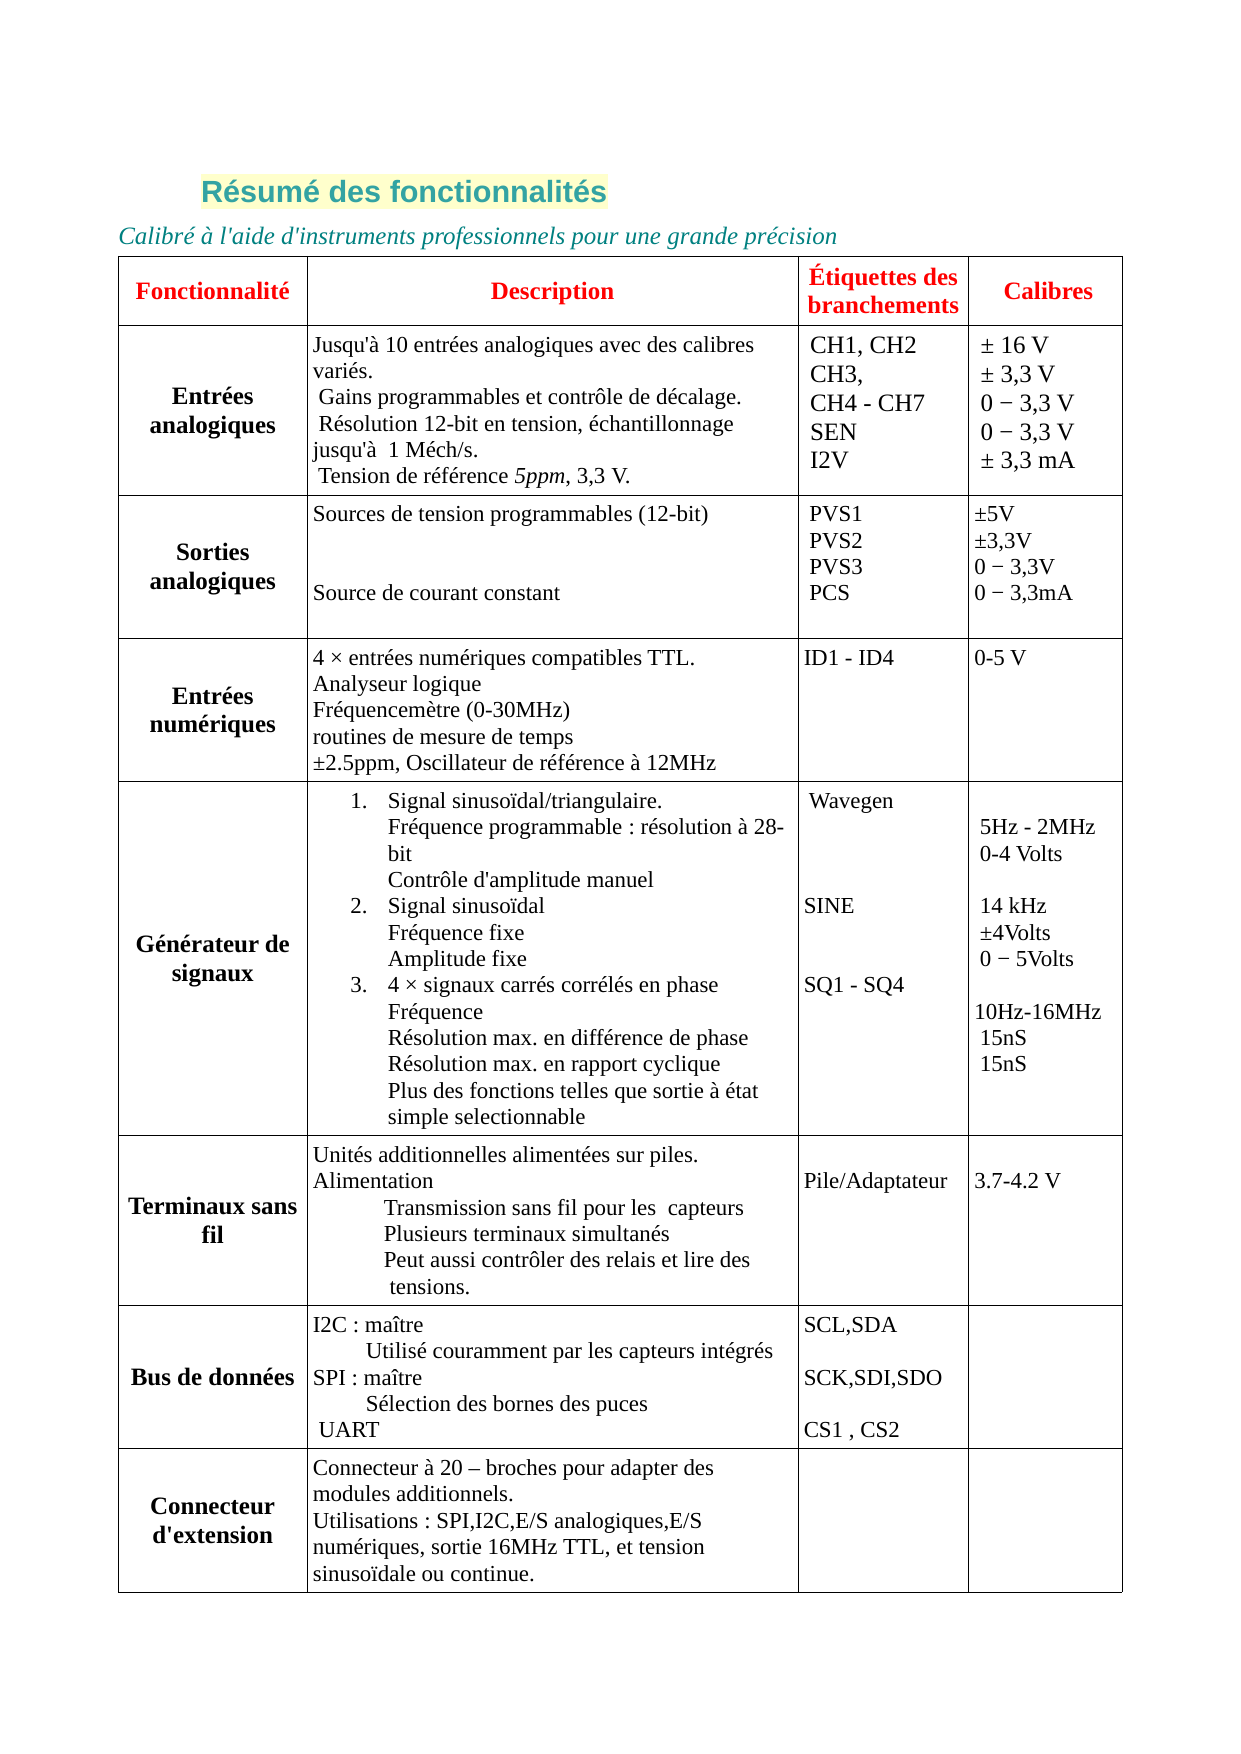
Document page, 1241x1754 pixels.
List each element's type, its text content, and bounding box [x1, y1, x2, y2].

table_cell 3.7-4.2 V [969, 1136, 1122, 1305]
table_cell Signal sinusoïdal/triangulaire. Fréquence programmable : résolution à 28-bit Contrôle d'amplitude manuel Signal sinusoïdal Fréquence fixe Amplitude fixe 4 × signaux carrés corrélés en phase Fréquence Résolution max. en différence de phase Résolution max. en rapport cyclique Plus des fonctions telles que sortie à état simple selectionnable [308, 782, 798, 1135]
table_cell Entrées numériques [119, 639, 307, 781]
table_cell ± 16 V ± 3,3 V 0 − 3,3 V 0 − 3,3 V ± 3,3 mA [969, 326, 1122, 494]
table_header Description [308, 257, 798, 325]
table_cell Jusqu'à 10 entrées analogiques avec des calibres variés. Gains programmables et contrôle de décalage. Résolution 12-bit en tension, échantillonnage jusqu'à 1 Méch/s. Tension de référence 5ppm, 3,3 V. [308, 326, 798, 494]
table_cell Terminaux sans fil [119, 1136, 307, 1305]
text Calibré à l'aide d'instruments professionnels pour une grande précision [118, 221, 1122, 250]
table_cell [969, 1306, 1122, 1448]
table_cell Sorties analogiques [119, 496, 307, 638]
table_cell Bus de données [119, 1306, 307, 1448]
table_cell Connecteur d'extension [119, 1449, 307, 1592]
table_cell [799, 1449, 968, 1592]
table_cell PVS1 PVS2 PVS3 PCS [799, 496, 968, 638]
table_cell CH1, CH2 CH3, CH4 - CH7 SEN I2V [799, 326, 968, 494]
table_cell ID1 - ID4 [799, 639, 968, 781]
table_cell Wavegen SINE SQ1 - SQ4 [799, 782, 968, 1135]
table_cell 4 × entrées numériques compatibles TTL. Analyseur logique Fréquencemètre (0-30MHz) routines de mesure de temps ±2.5ppm, Oscillateur de référence à 12MHz [308, 639, 798, 781]
table_cell ±5V ±3,3V 0 − 3,3V 0 − 3,3mA [969, 496, 1122, 638]
table_cell SCL,SDA SCK,SDI,SDO CS1 , CS2 [799, 1306, 968, 1448]
table_header Étiquettes des branchements [799, 257, 968, 325]
table_cell Sources de tension programmables (12-bit) Source de courant constant [308, 496, 798, 638]
table_header Fonctionnalité [119, 257, 307, 325]
table_cell Générateur de signaux [119, 782, 307, 1135]
table_cell 5Hz - 2MHz 0-4 Volts 14 kHz ±4Volts 0 − 5Volts 10Hz-16MHz 15nS 15nS [969, 782, 1122, 1135]
table_cell Unités additionnelles alimentées sur piles. Alimentation Transmission sans fil pour les capteurs Plusieurs terminaux simultanés Peut aussi contrôler des relais et lire des tensions. [308, 1136, 798, 1305]
table_cell Pile/Adaptateur [799, 1136, 968, 1305]
table_header Calibres [969, 257, 1122, 325]
table_cell I2C : maître Utilisé couramment par les capteurs intégrés SPI : maître Sélection des bornes des puces UART [308, 1306, 798, 1448]
table_cell Connecteur à 20 – broches pour adapter des modules additionnels. Utilisations : SPI,I2C,E/S analogiques,E/S numériques, sortie 16MHz TTL, et tension sinusoïdale ou continue. [308, 1449, 798, 1592]
table_cell Entrées analogiques [119, 326, 307, 494]
table_cell 0-5 V [969, 639, 1122, 781]
table_cell [969, 1449, 1122, 1592]
subtitle Résumé des fonctionnalités [201, 173, 1122, 209]
